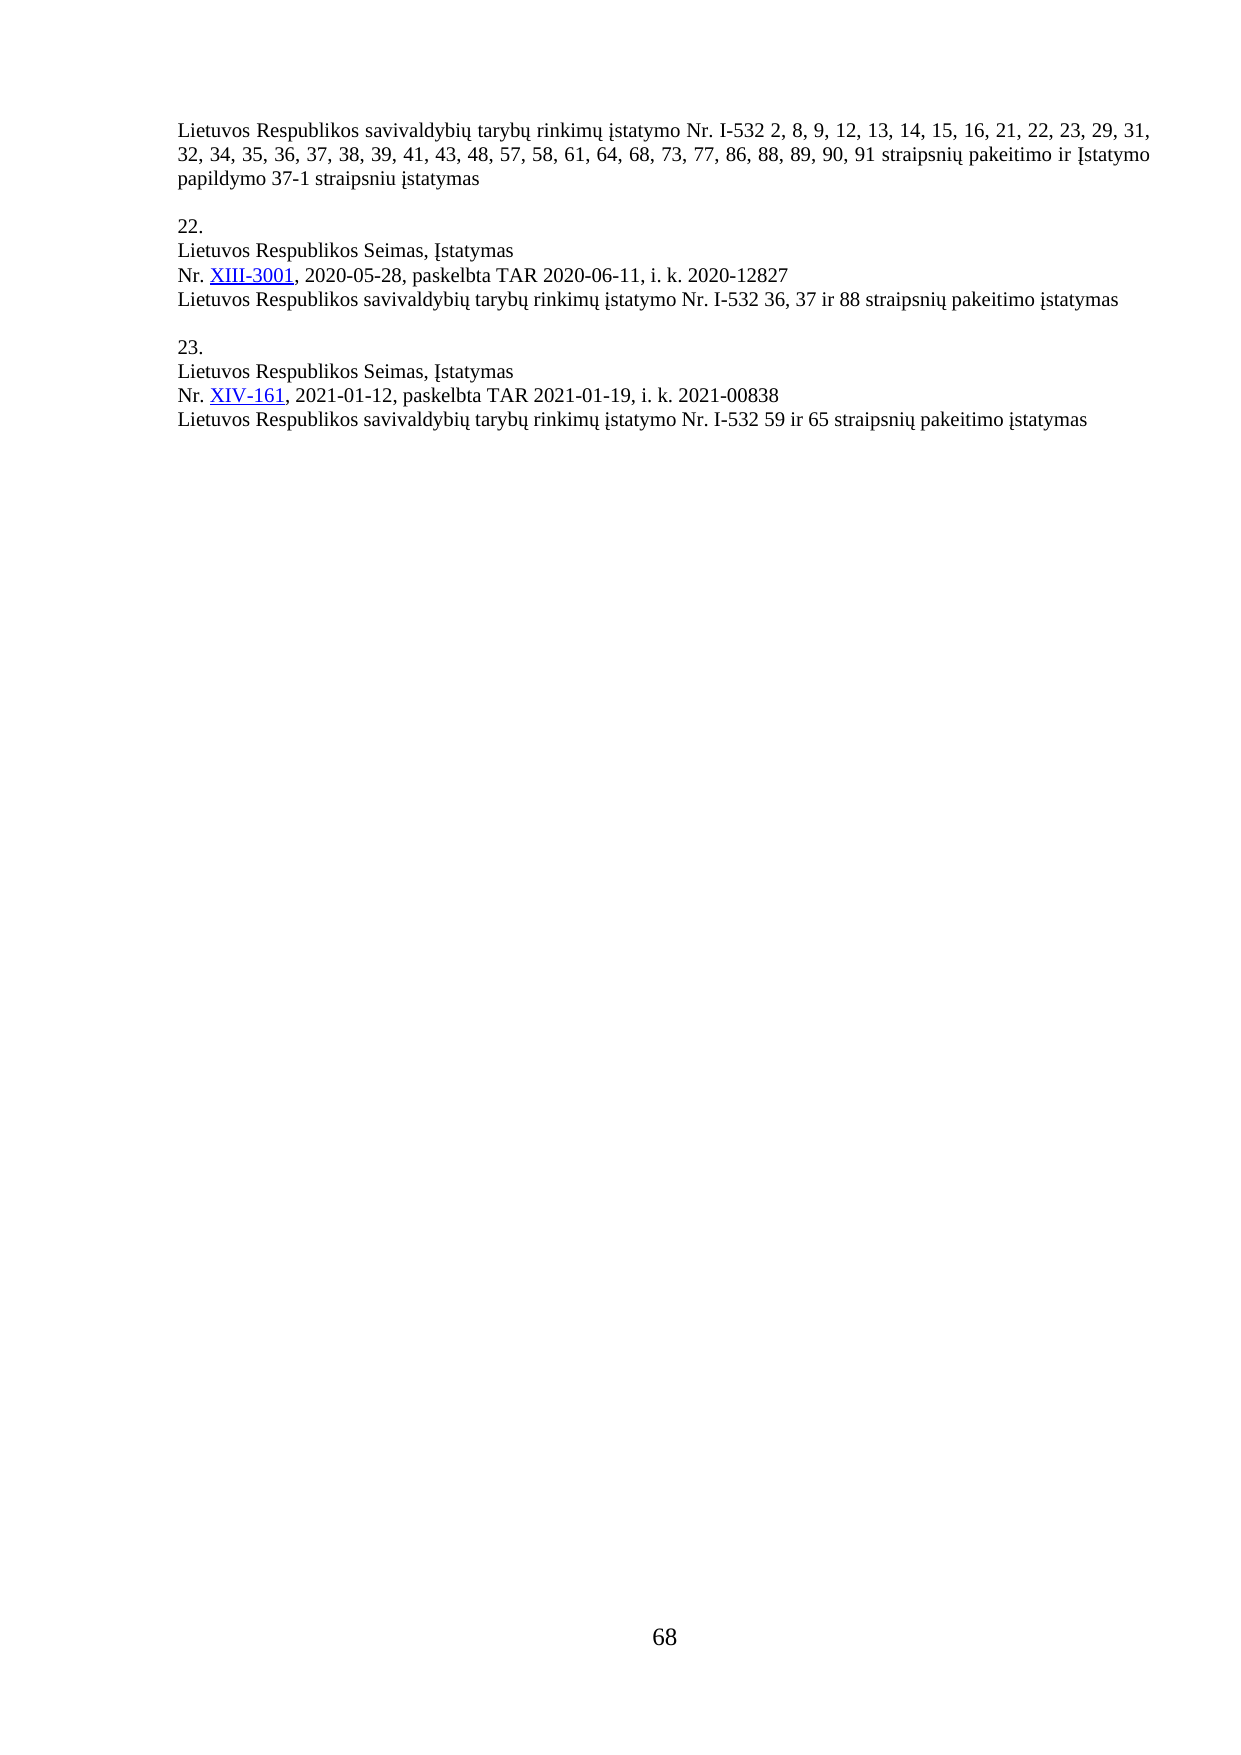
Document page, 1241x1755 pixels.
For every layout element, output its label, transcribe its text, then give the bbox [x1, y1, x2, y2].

text Nr. XIII-3001, 2020-05-28, paskelbta TAR 2020-06-11, i. k. 2020-12827 [177, 262, 1152, 287]
text Nr. XIV-161, 2021-01-12, paskelbta TAR 2021-01-19, i. k. 2021-00838 [177, 383, 1152, 407]
text Lietuvos Respublikos Seimas, Įstatymas [177, 359, 1152, 383]
text 22. [177, 214, 1152, 238]
text Lietuvos Respublikos savivaldybių tarybų rinkimų įstatymo Nr. I-532 2, 8, 9, 12, 13, 14, 15, 16, 21, 22, 23, 29, 31, 32, 34, 35, 36, 37, 38, 39, 41, 43, 48, 57, 58, 61, 64, 68, 73, 77, 86, 88, 89, 90, 91 straipsnių pakeitimo ir Įstatymo papildymo 37-1 straipsniu įstatymas [177, 118, 1152, 190]
text 23. [177, 335, 1152, 359]
text Lietuvos Respublikos savivaldybių tarybų rinkimų įstatymo Nr. I-532 36, 37 ir 88 straipsnių pakeitimo įstatymas [177, 287, 1152, 311]
text Lietuvos Respublikos savivaldybių tarybų rinkimų įstatymo Nr. I-532 59 ir 65 straipsnių pakeitimo įstatymas [177, 407, 1152, 431]
text Lietuvos Respublikos Seimas, Įstatymas [177, 238, 1152, 262]
